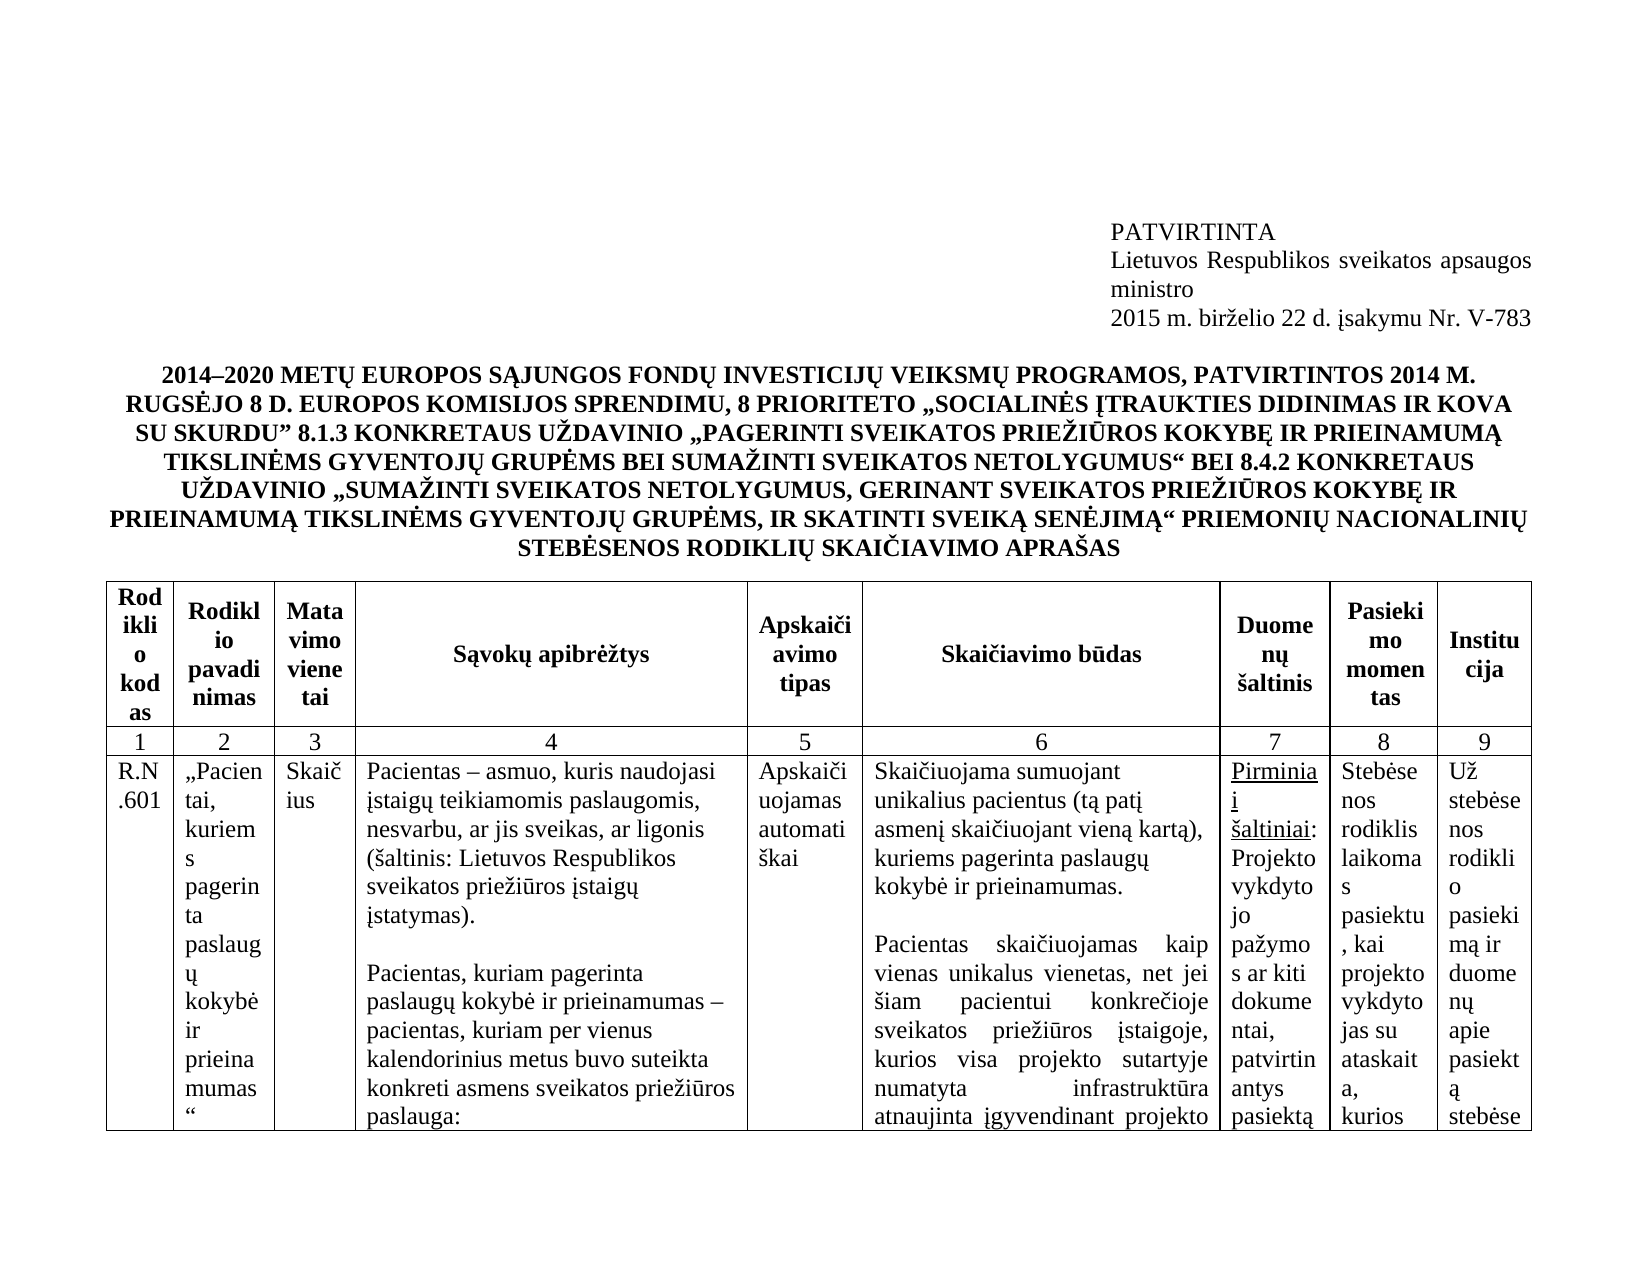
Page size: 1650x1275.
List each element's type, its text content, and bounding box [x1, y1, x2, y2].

table_header Rodiklio pavadinimas [174, 582, 274, 726]
table_cell R.N.601 [107, 756, 173, 1130]
text Lietuvos Respublikos sveikatos apsaugos ministro [1110, 245, 1532, 303]
table_header Pasiekimo momentas [1331, 582, 1437, 726]
table_header Institucija [1438, 582, 1531, 726]
table_cell 9 [1438, 727, 1531, 755]
table_header Sąvokų apibrėžtys [356, 582, 747, 726]
table_cell Skaičius [275, 756, 355, 1130]
table_cell 4 [356, 727, 747, 755]
text PATVIRTINTA [1110, 217, 1532, 245]
table_cell Skaičiuojama sumuojant unikalius pacientus (tą patį asmenį skaičiuojant vieną kartą), kuriems pagerinta paslaugų kokybė ir prieinamumas. Pacientas skaičiuojamas kaip vienas unikalus vienetas, net jei šiam pacientui konkrečioje sveikatos priežiūros įstaigoje, kurios visa projekto sutartyje numatyta infrastruktūra atnaujinta įgyvendinant projekto [863, 756, 1219, 1130]
table_header Rodiklio kodas [107, 582, 173, 726]
table_cell 3 [275, 727, 355, 755]
table_cell Pacientas – asmuo, kuris naudojasi įstaigų teikiamomis paslaugomis, nesvarbu, ar jis sveikas, ar ligonis (šaltinis: Lietuvos Respublikos sveikatos priežiūros įstaigų įstatymas). Pacientas, kuriam pagerinta paslaugų kokybė ir prieinamumas – pacientas, kuriam per vienus kalendorinius metus buvo suteikta konkreti asmens sveikatos priežiūros paslauga: [356, 756, 747, 1130]
text 2014–2020 METŲ EUROPOS SĄJUNGOS FONDŲ INVESTICIJŲ VEIKSMŲ PROGRAMOS, PATVIRTINTOS 2014 M. RUGSĖJO 8 D. EUROPOS KOMISIJOS SPRENDIMU, 8 PRIORITETO „SOCIALINĖS ĮTRAUKTIES DIDINIMAS IR KOVA SU SKURDU” 8.1.3 KONKRETAUS UŽDAVINIO „PAGERINTI SVEIKATOS PRIEŽIŪROS KOKYBĘ IR PRIEINAMUMĄ TIKSLINĖMS GYVENTOJŲ GRUPĖMS BEI SUMAŽINTI SVEIKATOS NETOLYGUMUS“ BEI 8.4.2 KONKRETAUS UŽDAVINIO „SUMAŽINTI SVEIKATOS NETOLYGUMUS, GERINANT SVEIKATOS PRIEŽIŪROS KOKYBĘ IR PRIEINAMUMĄ TIKSLINĖMS GYVENTOJŲ GRUPĖMS, IR SKATINTI SVEIKĄ SENĖJIMĄ“ PRIEMONIŲ NACIONALINIŲ STEBĖSENOS RODIKLIŲ SKAIČIAVIMO APRAŠAS [106, 360, 1532, 562]
table_cell 2 [174, 727, 274, 755]
text 2015 m. birželio 22 d. įsakymu Nr. V-783 [975, 303, 1532, 332]
table_cell 5 [748, 727, 862, 755]
table_cell Apskaičiuojamas automatiškai [748, 756, 862, 1130]
table_cell 7 [1221, 727, 1329, 755]
table_header Apskaičiavimo tipas [748, 582, 862, 726]
table_cell Stebėsenos rodiklis laikomas pasiektu, kai projekto vykdytojas su ataskaita, kurios [1331, 756, 1437, 1130]
table_header Matavimo vienetai [275, 582, 355, 726]
table_cell Pirminiai šaltiniai: Projekto vykdytojo pažymos ar kiti dokumentai, patvirtinantys pasiektą [1221, 756, 1329, 1130]
table_header Skaičiavimo būdas [863, 582, 1219, 726]
table_header Duomenų šaltinis [1221, 582, 1329, 726]
table_cell 6 [863, 727, 1219, 755]
table_cell Už stebėsenos rodiklio pasiekimą ir duomenų apie pasiektą stebėse [1438, 756, 1531, 1130]
table_cell „Pacientai, kuriems pagerinta paslaugų kokybė ir prieinamumas“ [174, 756, 274, 1130]
table_cell 8 [1331, 727, 1437, 755]
table_cell 1 [107, 727, 173, 755]
